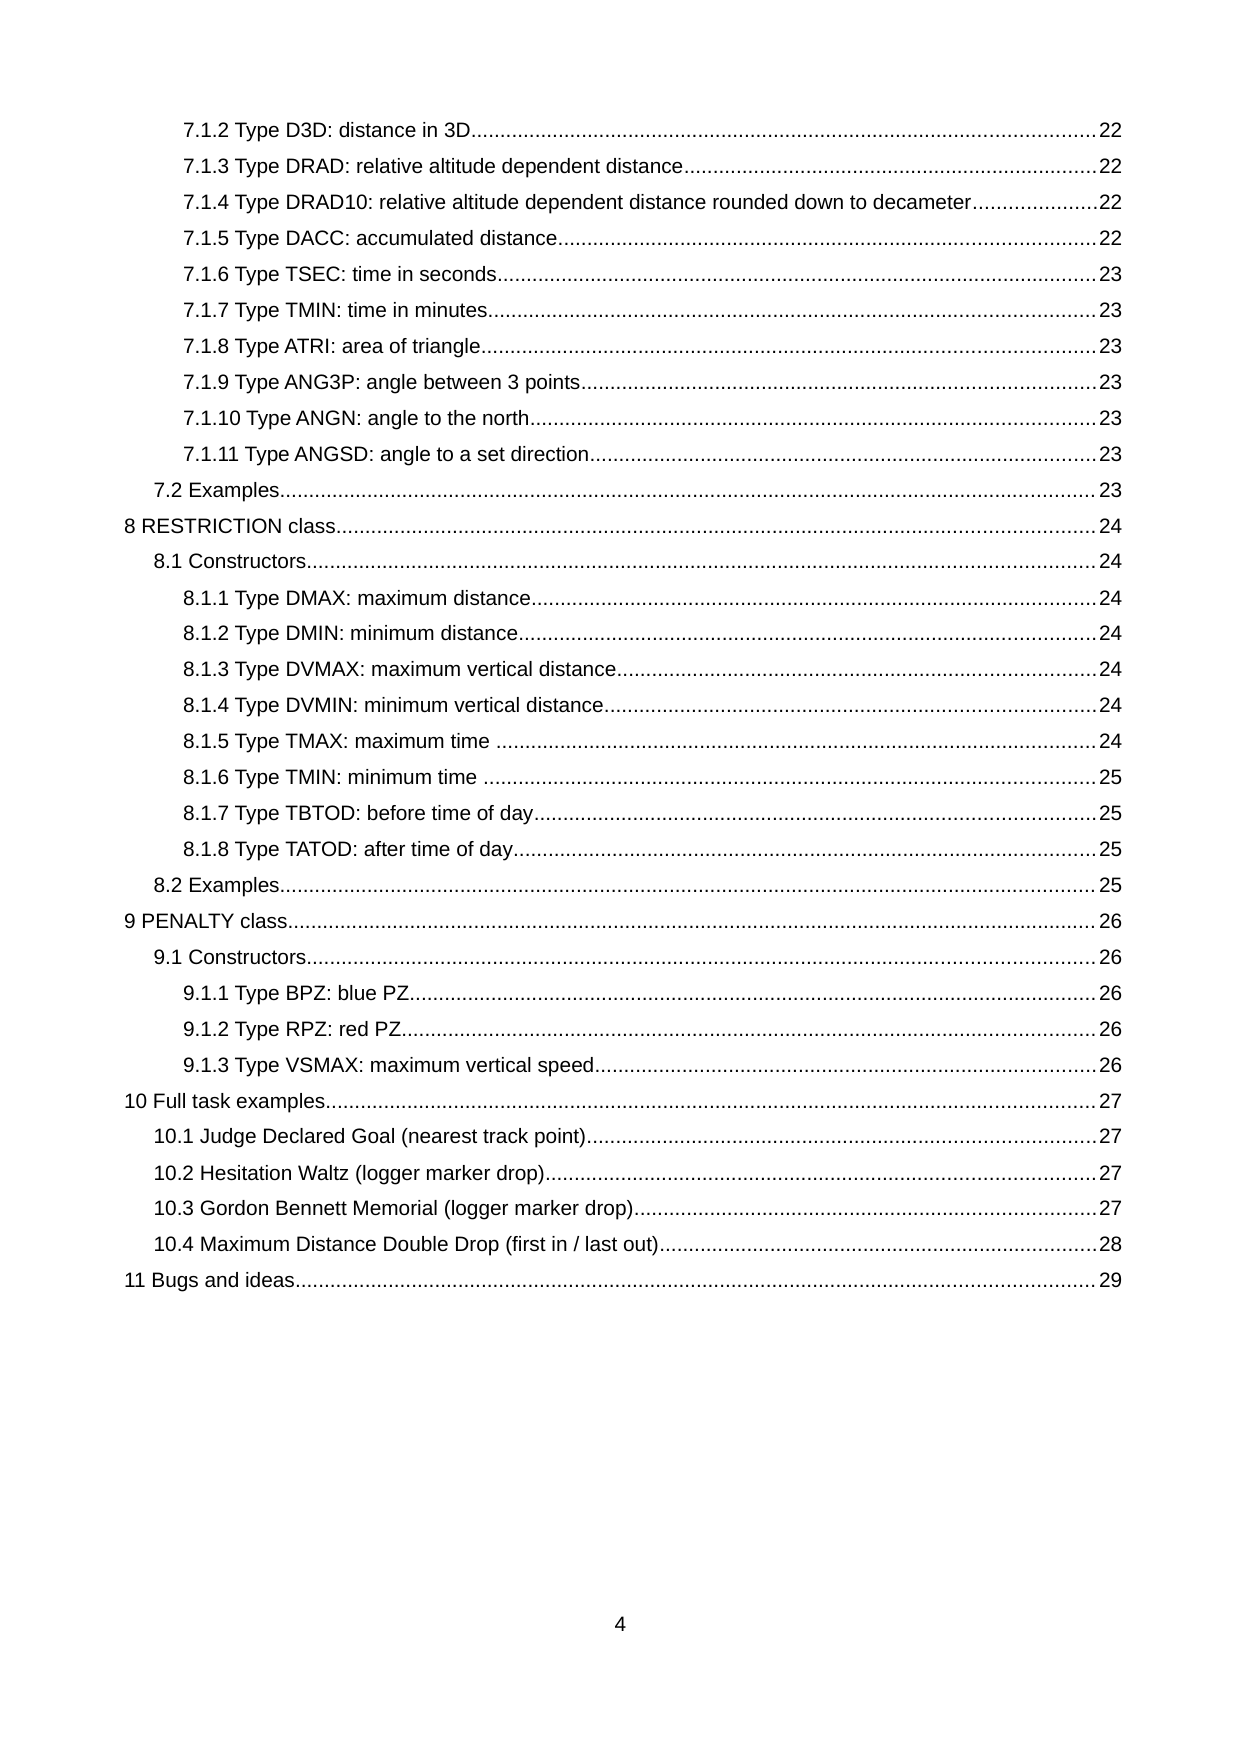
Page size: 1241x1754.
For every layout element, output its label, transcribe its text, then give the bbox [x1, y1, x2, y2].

text 7.1.4 Type DRAD10: relative altitude dependent distance rounded down to decameter 22 [177, 190, 1122, 214]
text 7.1.9 Type ANG3P: angle between 3 points 23 [177, 370, 1122, 394]
text 7.1.6 Type TSEC: time in seconds 23 [177, 262, 1122, 286]
text 7.1.7 Type TMIN: time in minutes 23 [177, 298, 1122, 322]
text 8.1.6 Type TMIN: minimum time 25 [177, 765, 1122, 789]
text 10 Full task examples 27 [118, 1088, 1122, 1112]
text 9.1.1 Type BPZ: blue PZ 26 [177, 981, 1122, 1004]
text 7.1.11 Type ANGSD: angle to a set direction 23 [177, 442, 1122, 466]
text 8.2 Examples 25 [148, 873, 1122, 897]
text 9.1.2 Type RPZ: red PZ 26 [177, 1017, 1122, 1041]
text 7.2 Examples 23 [148, 477, 1122, 501]
text 7.1.8 Type ATRI: area of triangle 23 [177, 334, 1122, 358]
text 8.1 Constructors 24 [148, 549, 1122, 573]
text 9.1.3 Type VSMAX: maximum vertical speed 26 [177, 1052, 1122, 1076]
text 10.1 Judge Declared Goal (nearest track point) 27 [148, 1124, 1122, 1148]
text 10.2 Hesitation Waltz (logger marker drop) 27 [148, 1160, 1122, 1184]
text 8.1.8 Type TATOD: after time of day 25 [177, 837, 1122, 861]
text 9.1 Constructors 26 [148, 945, 1122, 969]
text 11 Bugs and ideas 29 [118, 1268, 1122, 1292]
text 10.3 Gordon Bennett Memorial (logger marker drop) 27 [148, 1196, 1122, 1220]
text 8.1.1 Type DMAX: maximum distance 24 [177, 585, 1122, 609]
text 8.1.3 Type DVMAX: maximum vertical distance 24 [177, 657, 1122, 681]
text 8.1.2 Type DMIN: minimum distance 24 [177, 621, 1122, 645]
text 7.1.3 Type DRAD: relative altitude dependent distance 22 [177, 154, 1122, 178]
text 8 RESTRICTION class 24 [118, 513, 1122, 537]
text 7.1.10 Type ANGN: angle to the north 23 [177, 406, 1122, 429]
text 9 PENALTY class 26 [118, 909, 1122, 933]
text 7.1.2 Type D3D: distance in 3D 22 [177, 118, 1122, 142]
text 8.1.7 Type TBTOD: before time of day 25 [177, 801, 1122, 825]
text 7.1.5 Type DACC: accumulated distance 22 [177, 226, 1122, 250]
text 8.1.5 Type TMAX: maximum time 24 [177, 729, 1122, 753]
text 10.4 Maximum Distance Double Drop (first in / last out) 28 [148, 1232, 1122, 1256]
text 8.1.4 Type DVMIN: minimum vertical distance 24 [177, 693, 1122, 717]
